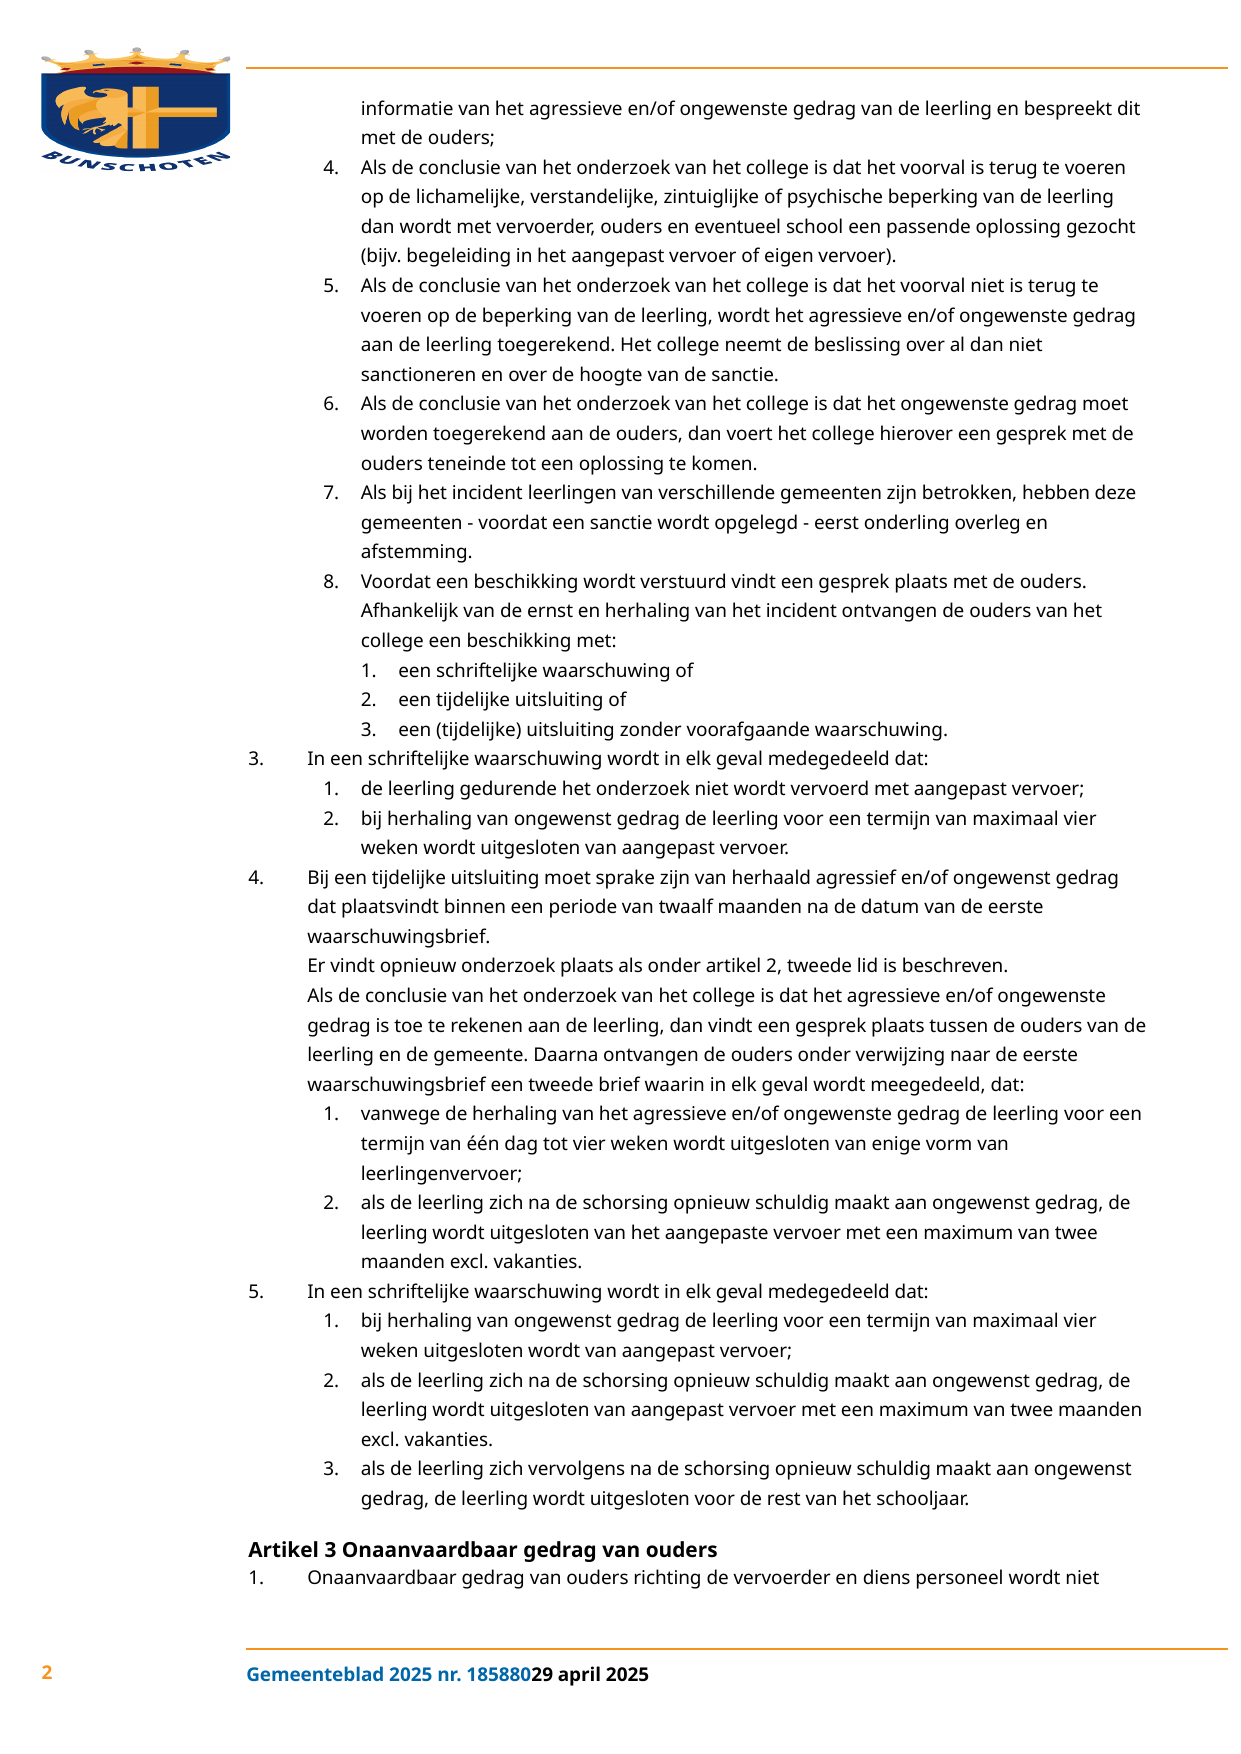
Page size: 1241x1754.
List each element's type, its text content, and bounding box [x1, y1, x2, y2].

list Als de conclusie van het onderzoek van het college is dat het voorval niet is terug te voeren op de beperking van de leerling, wordt het agressieve en/of ongewenste gedrag aan de leerling toegerekend. Het college neemt de beslissing over al dan niet sanctioneren en over de hoogte van de sanctie. [323, 272, 1152, 387]
list vanwege de herhaling van het agressieve en/of ongewenste gedrag de leerling voor een termijn van één dag tot vier weken wordt uitgesloten van enige vorm van leerlingenvervoer; [323, 1101, 1152, 1186]
list Er vindt opnieuw onderzoek plaats als onder artikel 2, tweede lid is beschreven. [248, 953, 1152, 978]
list als de leerling zich na de schorsing opnieuw schuldig maakt aan ongewenst gedrag, de leerling wordt uitgesloten van het aangepaste vervoer met een maximum van twee maanden excl. vakanties. [323, 1189, 1152, 1274]
list bij herhaling van ongewenst gedrag de leerling voor een termijn van maximaal vier weken uitgesloten wordt van aangepast vervoer; [323, 1308, 1152, 1363]
list Als de conclusie van het onderzoek van het college is dat het voorval is terug te voeren op de lichamelijke, verstandelijke, zintuiglijke of psychische beperking van de leerling dan wordt met vervoerder, ouders en eventueel school een passende oplossing gezocht (bijv. begeleiding in het aangepast vervoer of eigen vervoer). [323, 154, 1152, 268]
list een schriftelijke waarschuwing of [361, 657, 1152, 683]
list Onaanvaardbaar gedrag van ouders richting de vervoerder en diens personeel wordt niet [248, 1564, 1152, 1590]
list de leerling gedurende het onderzoek niet wordt vervoerd met aangepast vervoer; [323, 775, 1152, 801]
list als de leerling zich na de schorsing opnieuw schuldig maakt aan ongewenst gedrag, de leerling wordt uitgesloten van aangepast vervoer met een maximum van twee maanden excl. vakanties. [323, 1367, 1152, 1452]
list Voordat een beschikking wordt verstuurd vindt een gesprek plaats met de ouders. Afhankelijk van de ernst en herhaling van het incident ontvangen de ouders van het college een beschikking met: [323, 568, 1152, 653]
list Als de conclusie van het onderzoek van het college is dat het agressieve en/of ongewenste gedrag is toe te rekenen aan de leerling, dan vindt een gesprek plaats tussen de ouders van de leerling en de gemeente. Daarna ontvangen de ouders onder verwijzing naar de eerste waarschuwingsbrief een tweede brief waarin in elk geval wordt meegedeeld, dat: [248, 982, 1152, 1097]
list In een schriftelijke waarschuwing wordt in elk geval medegedeeld dat: [248, 746, 1152, 771]
list bij herhaling van ongewenst gedrag de leerling voor een termijn van maximaal vier weken wordt uitgesloten van aangepast vervoer. [323, 805, 1152, 860]
list Als bij het incident leerlingen van verschillende gemeenten zijn betrokken, hebben deze gemeenten - voordat een sanctie wordt opgelegd - eerst onderling overleg en afstemming. [323, 479, 1152, 564]
list In een schriftelijke waarschuwing wordt in elk geval medegedeeld dat: [248, 1278, 1152, 1304]
list Als de conclusie van het onderzoek van het college is dat het ongewenste gedrag moet worden toegerekend aan de ouders, dan voert het college hierover een gesprek met de ouders teneinde tot een oplossing te komen. [323, 391, 1152, 476]
text Artikel 3 Onaanvaardbaar gedrag van ouders [248, 1536, 1152, 1564]
list een (tijdelijke) uitsluiting zonder voorafgaande waarschuwing. [361, 716, 1152, 742]
list Bij een tijdelijke uitsluiting moet sprake zijn van herhaald agressief en/of ongewenst gedrag dat plaatsvindt binnen een periode van twaalf maanden na de datum van de eerste waarschuwingsbrief. [248, 864, 1152, 949]
picture [41, 47, 231, 172]
list als de leerling zich vervolgens na de schorsing opnieuw schuldig maakt aan ongewenst gedrag, de leerling wordt uitgesloten voor de rest van het schooljaar. [323, 1456, 1152, 1511]
list een tijdelijke uitsluiting of [361, 686, 1152, 712]
list informatie van het agressieve en/of ongewenste gedrag van de leerling en bespreekt dit met de ouders; [323, 95, 1152, 150]
